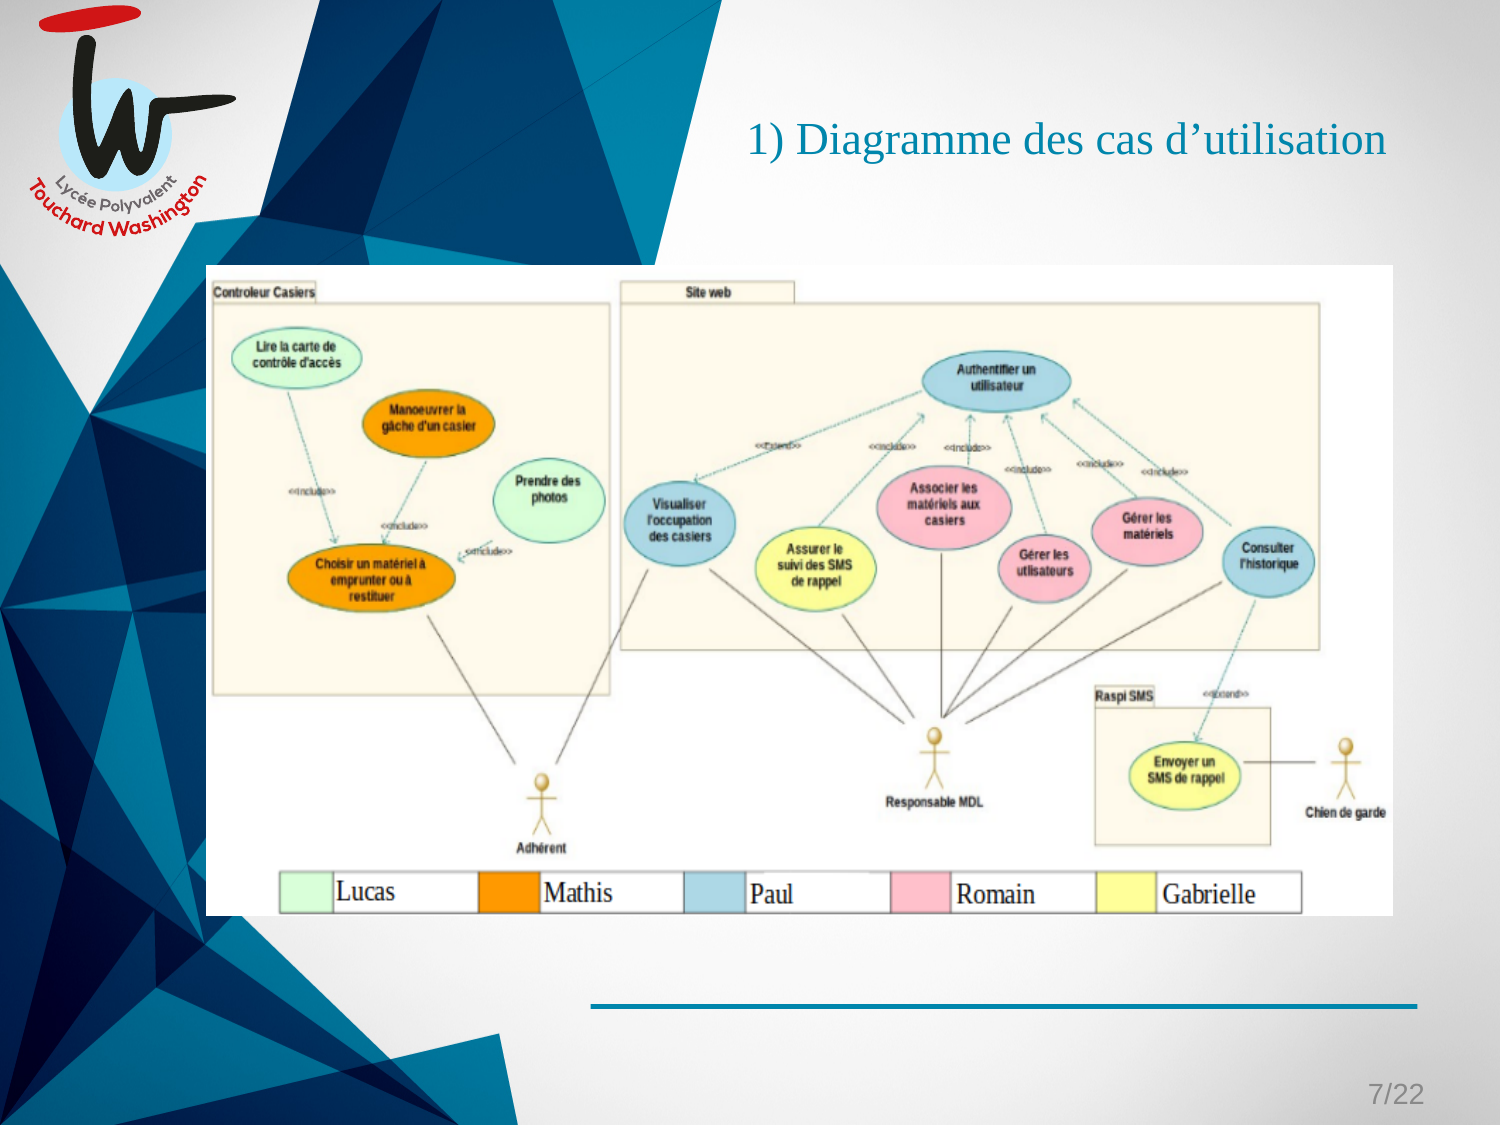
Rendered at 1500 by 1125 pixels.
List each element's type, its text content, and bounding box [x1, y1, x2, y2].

picture [0, 0, 1500, 1125]
title 1) Diagramme des cas d’utilisation [708, 44, 1425, 233]
